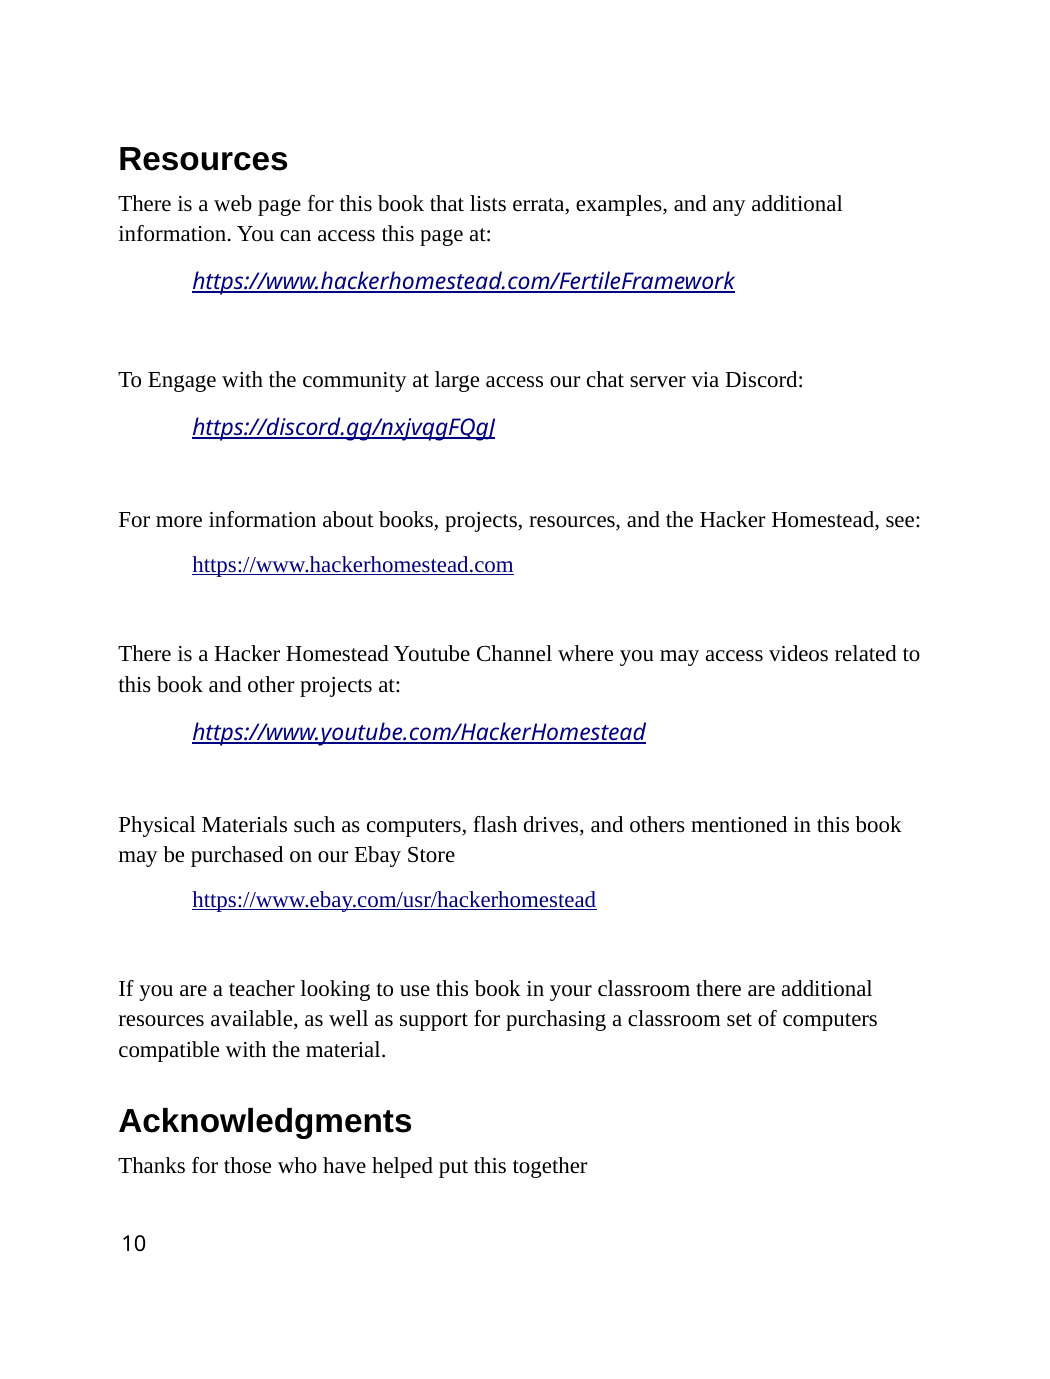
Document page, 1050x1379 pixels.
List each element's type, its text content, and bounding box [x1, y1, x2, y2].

text For more information about books, projects, resources, and the Hacker Homestead, see: [118, 506, 932, 532]
text Physical Materials such as computers, flash drives, and others mentioned in this book may be purchased on our Ebay Store [118, 811, 932, 867]
text To Engage with the community at large access our chat server via Discord: [118, 366, 932, 392]
text https://discord.gg/nxjvqgFQgJ [118, 411, 932, 442]
subtitle Acknowledgments [118, 1101, 932, 1140]
text Thanks for those who have helped put this together [118, 1152, 932, 1179]
text https://www.hackerhomestead.com [118, 551, 932, 577]
text https://www.hackerhomestead.com/FertileFramework [118, 265, 932, 296]
text https://www.youtube.com/HackerHomestead [118, 715, 932, 747]
text If you are a teacher looking to use this book in your classroom there are additional resources available, as well as support for purchasing a classroom set of computers compatible with the material. [118, 975, 932, 1062]
text There is a Hacker Homestead Youtube Channel where you may access videos related to this book and other projects at: [118, 640, 932, 697]
subtitle Resources [118, 139, 932, 177]
text There is a web page for this book that lists errata, examples, and any additional information. You can access this page at: [118, 190, 932, 246]
text https://www.ebay.com/usr/hackerhomestead [192, 886, 932, 912]
